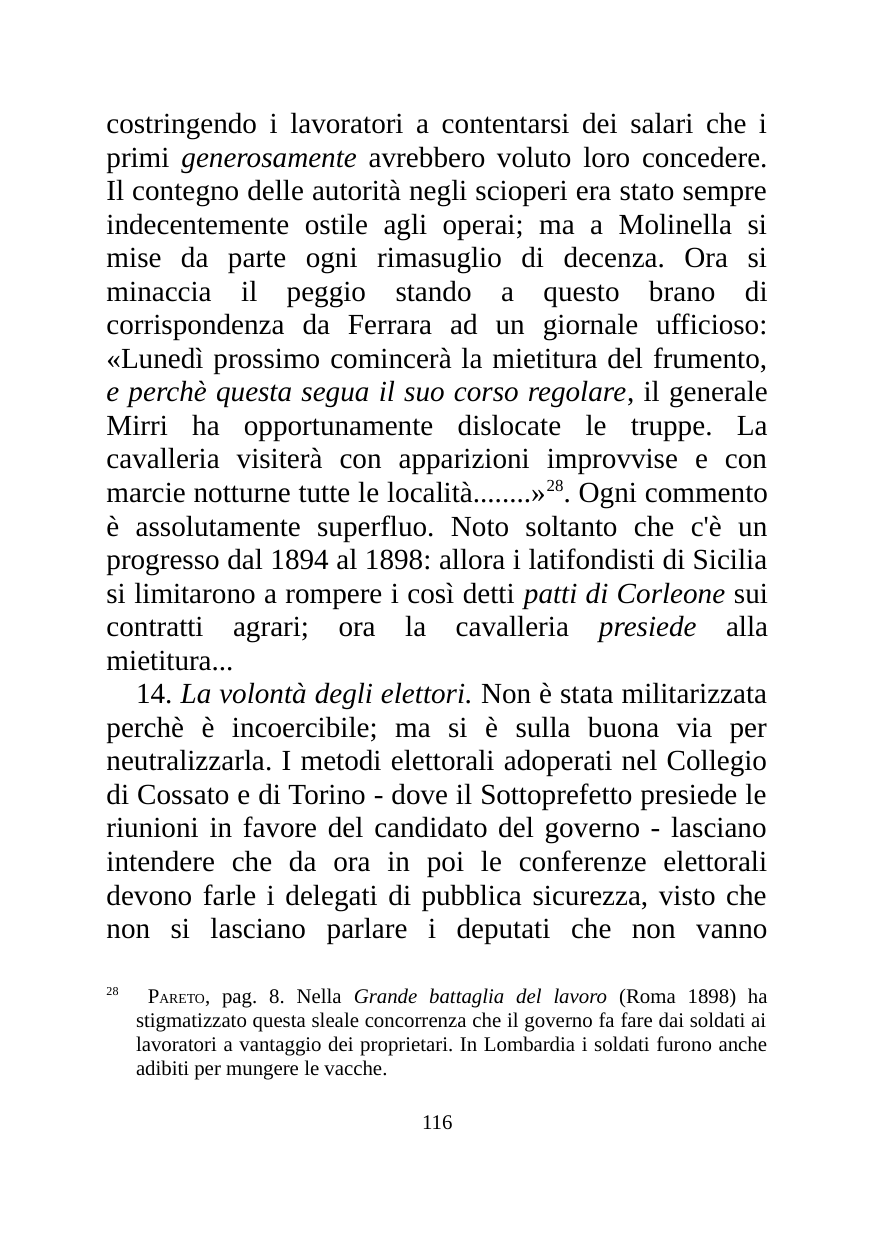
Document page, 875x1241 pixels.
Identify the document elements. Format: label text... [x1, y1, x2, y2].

text 14. La volontà degli elettori. Non è stata militarizzata perchè è incoercibile; ma si è sulla buona via per neutralizzarla. I metodi elettorali adoperati nel Collegio di Cossato e di Torino - dove il Sottoprefetto presiede le riunioni in favore del candidato del governo - lasciano intendere che da ora in poi le conferenze elettorali devono farle i delegati di pubblica sicurezza, visto che non si lasciano parlare i deputati che non vanno [106, 676, 768, 945]
text costringendo i lavoratori a contentarsi dei salari che i primi generosamente avrebbero voluto loro concedere. Il contegno delle autorità negli scioperi era stato sempre indecentemente ostile agli operai; ma a Molinella si mise da parte ogni rimasuglio di decenza. Ora si minaccia il peggio stando a questo brano di corrispondenza da Ferrara ad un giornale ufficioso: «Lunedì prossimo comincerà la mietitura del frumento, e perchè questa segua il suo corso regolare, il generale Mirri ha opportunamente dislocate le truppe. La cavalleria visiterà con apparizioni improvvise e con marcie notturne tutte le località........». Ogni commento è assolutamente superfluo. Noto soltanto che c'è un progresso dal 1894 al 1898: allora i latifondisti di Sicilia si limitarono a rompere i così detti patti di Corleone sui contratti agrari; ora la cavalleria presiede alla mietitura... [106, 106, 768, 676]
text Pareto, pag. 8. Nella Grande battaglia del lavoro (Roma 1898) ha stigmatizzato questa sleale concorrenza che il governo fa fare dai soldati ai lavoratori a vantaggio dei proprietari. In Lombardia i soldati furono anche adibiti per mungere le vacche. [106, 984, 768, 1080]
